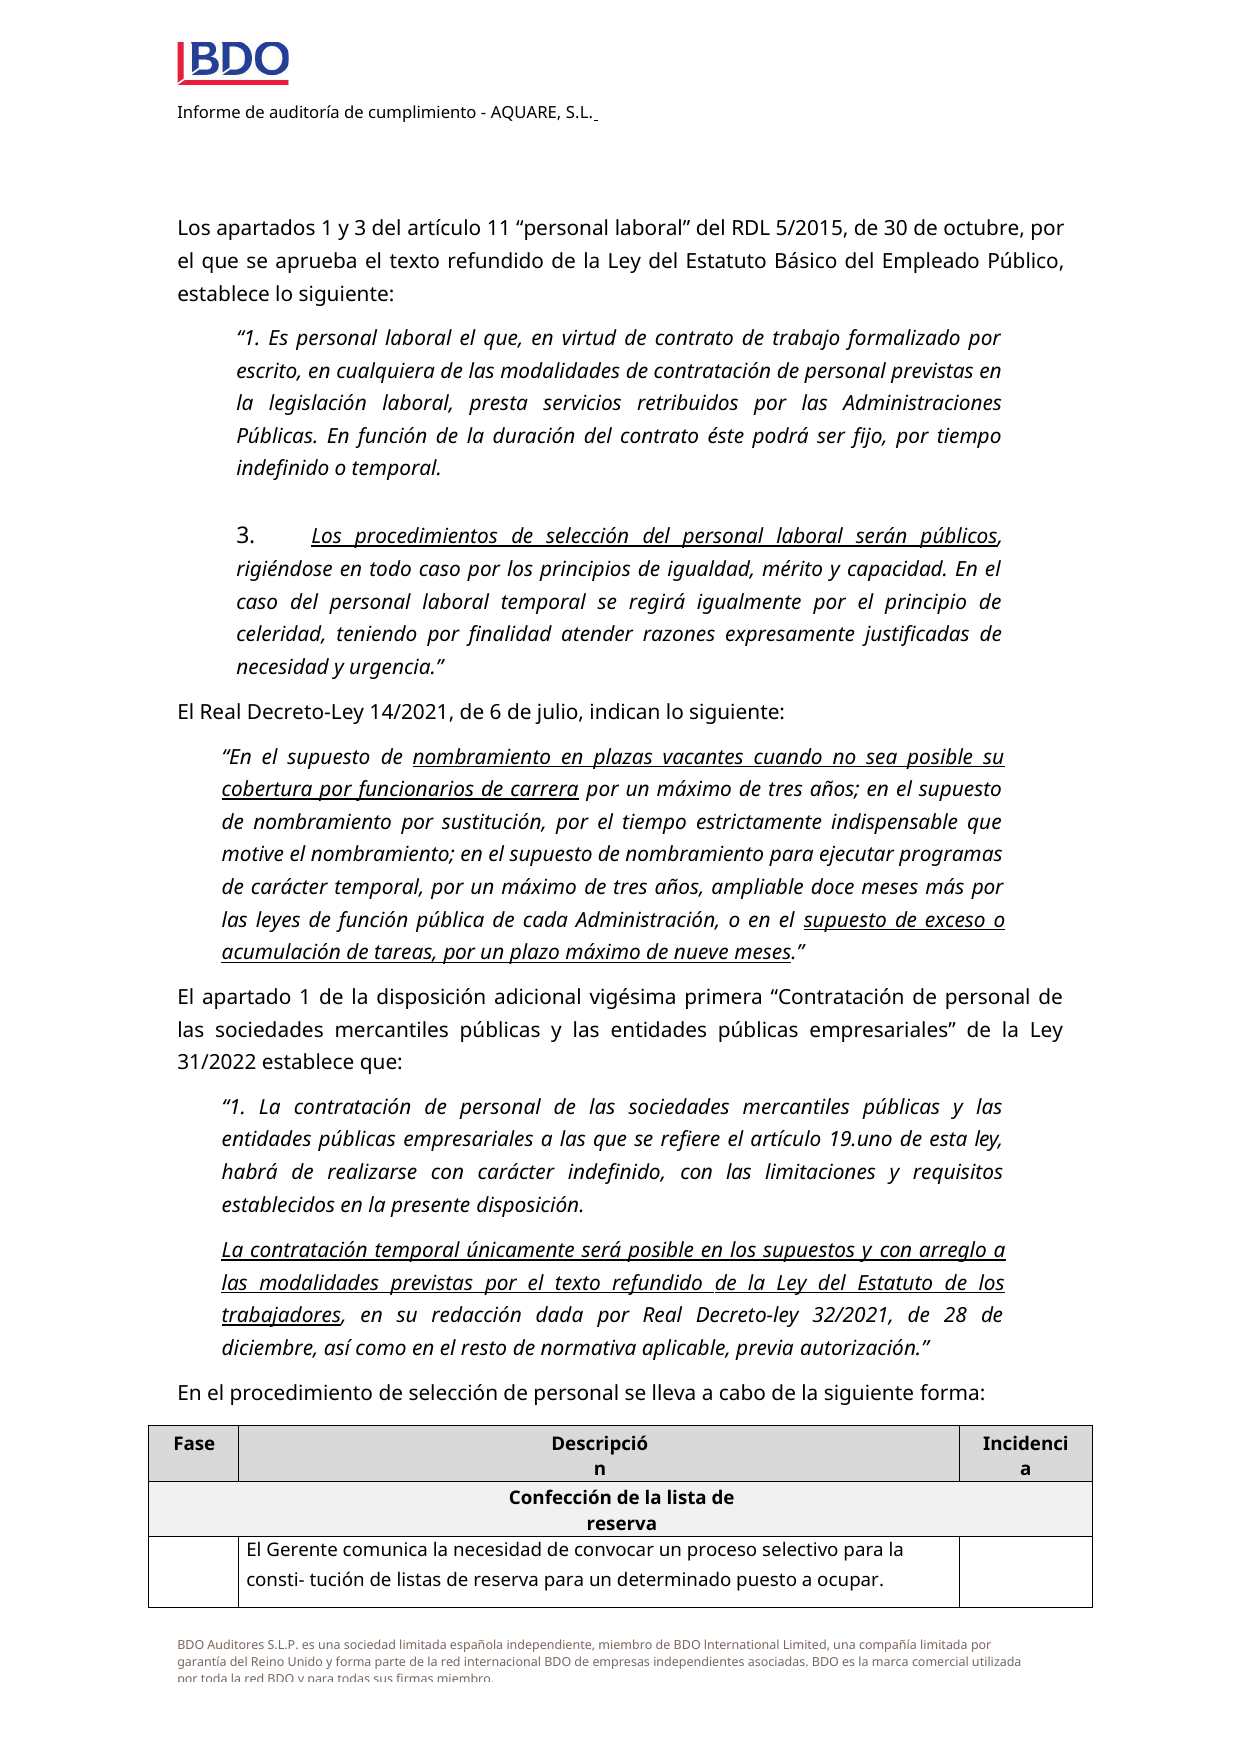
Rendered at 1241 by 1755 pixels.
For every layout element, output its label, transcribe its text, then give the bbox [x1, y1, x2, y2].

list Los procedimientos de selección del personal laboral serán públicos, rigiéndose en todo caso por los principios de igualdad, mérito y capacidad. En el caso del personal laboral temporal se regirá igualmente por el principio de celeridad, teniendo por finalidad atender razones expresamente justificadas de necesidad y urgencia.” [236, 519, 1005, 681]
table_header Descripción [239, 1426, 959, 1481]
text “En el supuesto de nombramiento en plazas vacantes cuando no sea posible su cobertura por funcionarios de carrera por un máximo de tres años; en el supuesto de nombramiento por sustitución, por el tiempo estrictamente indispensable que motive el nombramiento; en el supuesto de nombramiento para ejecutar programas de carácter temporal, por un máximo de tres años, ampliable doce meses más por las leyes de función pública de cada Administración, o en el supuesto de exceso o acumulación de tareas, por un plazo máximo de nueve meses.” [221, 742, 1005, 966]
text “1. La contratación de personal de las sociedades mercantiles públicas y las entidades públicas empresariales a las que se refiere el artículo 19.uno de esta ley, habrá de realizarse con carácter indefinido, con las limitaciones y requisitos establecidos en la presente disposición. [221, 1092, 1006, 1218]
text trabajadores, en su redacción dada por Real Decreto-ley 32/2021, de 28 de diciembre, así como en el resto de normativa aplicable, previa autorización.” [221, 1293, 1005, 1361]
table_header Incidencia [960, 1426, 1092, 1481]
table_cell [149, 1537, 238, 1607]
text El apartado 1 de la disposición adicional vigésima primera “Contratación de personal de las sociedades mercantiles públicas y las entidades públicas empresariales” de la Ley 31/2022 establece que: [177, 982, 1064, 1076]
table_header Fase [149, 1426, 238, 1481]
text “1. Es personal laboral el que, en virtud de contrato de trabajo formalizado por escrito, en cualquiera de las modalidades de contratación de personal previstas en la legislación laboral, presta servicios retribuidos por las Administraciones Públicas. En función de la duración del contrato éste podrá ser fijo, por tiempo indefinido o temporal. [236, 323, 1005, 482]
text La contratación temporal únicamente será posible en los supuestos y con arreglo a [221, 1235, 1005, 1259]
text El Real Decreto-Ley 14/2021, de 6 de julio, indican lo siguiente: [177, 697, 1120, 726]
text las modalidades previstas por el texto refundido de la Ley del Estatuto de los [221, 1261, 1005, 1292]
table_cell Confección de la lista de reserva [149, 1482, 1092, 1536]
table_cell El Gerente comunica la necesidad de convocar un proceso selectivo para la consti- tución de listas de reserva para un determinado puesto a ocupar. [239, 1537, 959, 1607]
table_cell [960, 1537, 1092, 1607]
text En el procedimiento de selección de personal se lleva a cabo de la siguiente forma: [177, 1378, 1120, 1406]
text Los apartados 1 y 3 del artículo 11 “personal laboral” del RDL 5/2015, de 30 de octubre, por el que se aprueba el texto refundido de la Ley del Estatuto Básico del Empleado Público, establece lo siguiente: [177, 213, 1064, 307]
